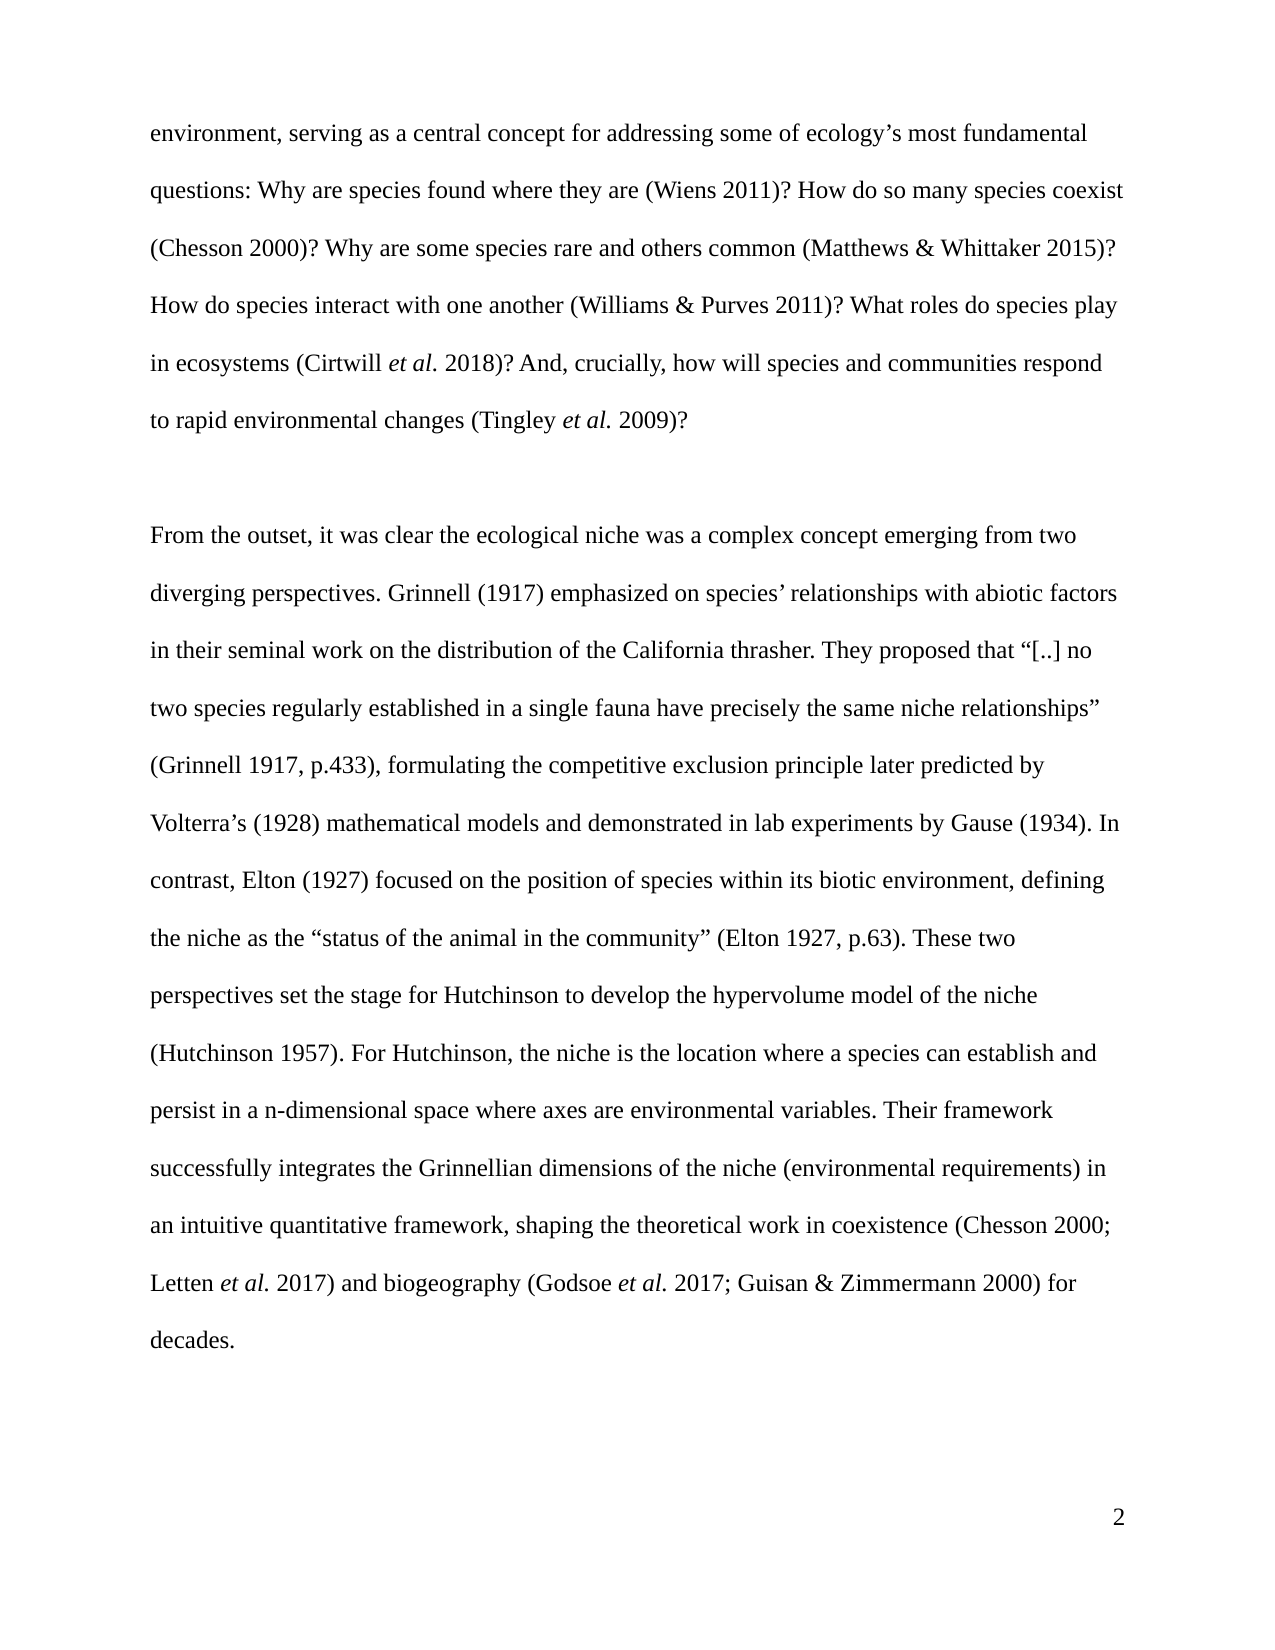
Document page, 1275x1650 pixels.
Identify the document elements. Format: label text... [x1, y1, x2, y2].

text From the outset, it was clear the ecological niche was a complex concept emerging from two diverging perspectives. Grinnell (1917) emphasized on species’ relationships with abiotic factors in their seminal work on the distribution of the California thrasher. They proposed that “[..] no two species regularly established in a single fauna have precisely the same niche relationships” (Grinnell 1917, p.433), formulating the competitive exclusion principle later predicted by Volterra’s (1928) mathematical models and demonstrated in lab experiments by Gause (1934). In contrast, Elton (1927) focused on the position of species within its biotic environment, defining the niche as the “status of the animal in the community” (Elton 1927, p.63). These two perspectives set the stage for Hutchinson to develop the hypervolume model of the niche (Hutchinson 1957). For Hutchinson, the niche is the location where a species can establish and persist in a n-dimensional space where axes are environmental variables. Their framework successfully integrates the Grinnellian dimensions of the niche (environmental requirements) in an intuitive quantitative framework, shaping the theoretical work in coexistence (Chesson 2000; Letten et al. 2017) and biogeography (Godsoe et al. 2017; Guisan & Zimmermann 2000) for decades. [150, 521, 1125, 1354]
text environment, serving as a central concept for addressing some of ecology’s most fundamental questions: Why are species found where they are (Wiens 2011)? How do so many species coexist (Chesson 2000)? Why are some species rare and others common (Matthews & Whittaker 2015)? How do species interact with one another (Williams & Purves 2011)? What roles do species play in ecosystems (Cirtwill et al. 2018)? And, crucially, how will species and communities respond to rapid environmental changes (Tingley et al. 2009)? [150, 118, 1125, 434]
